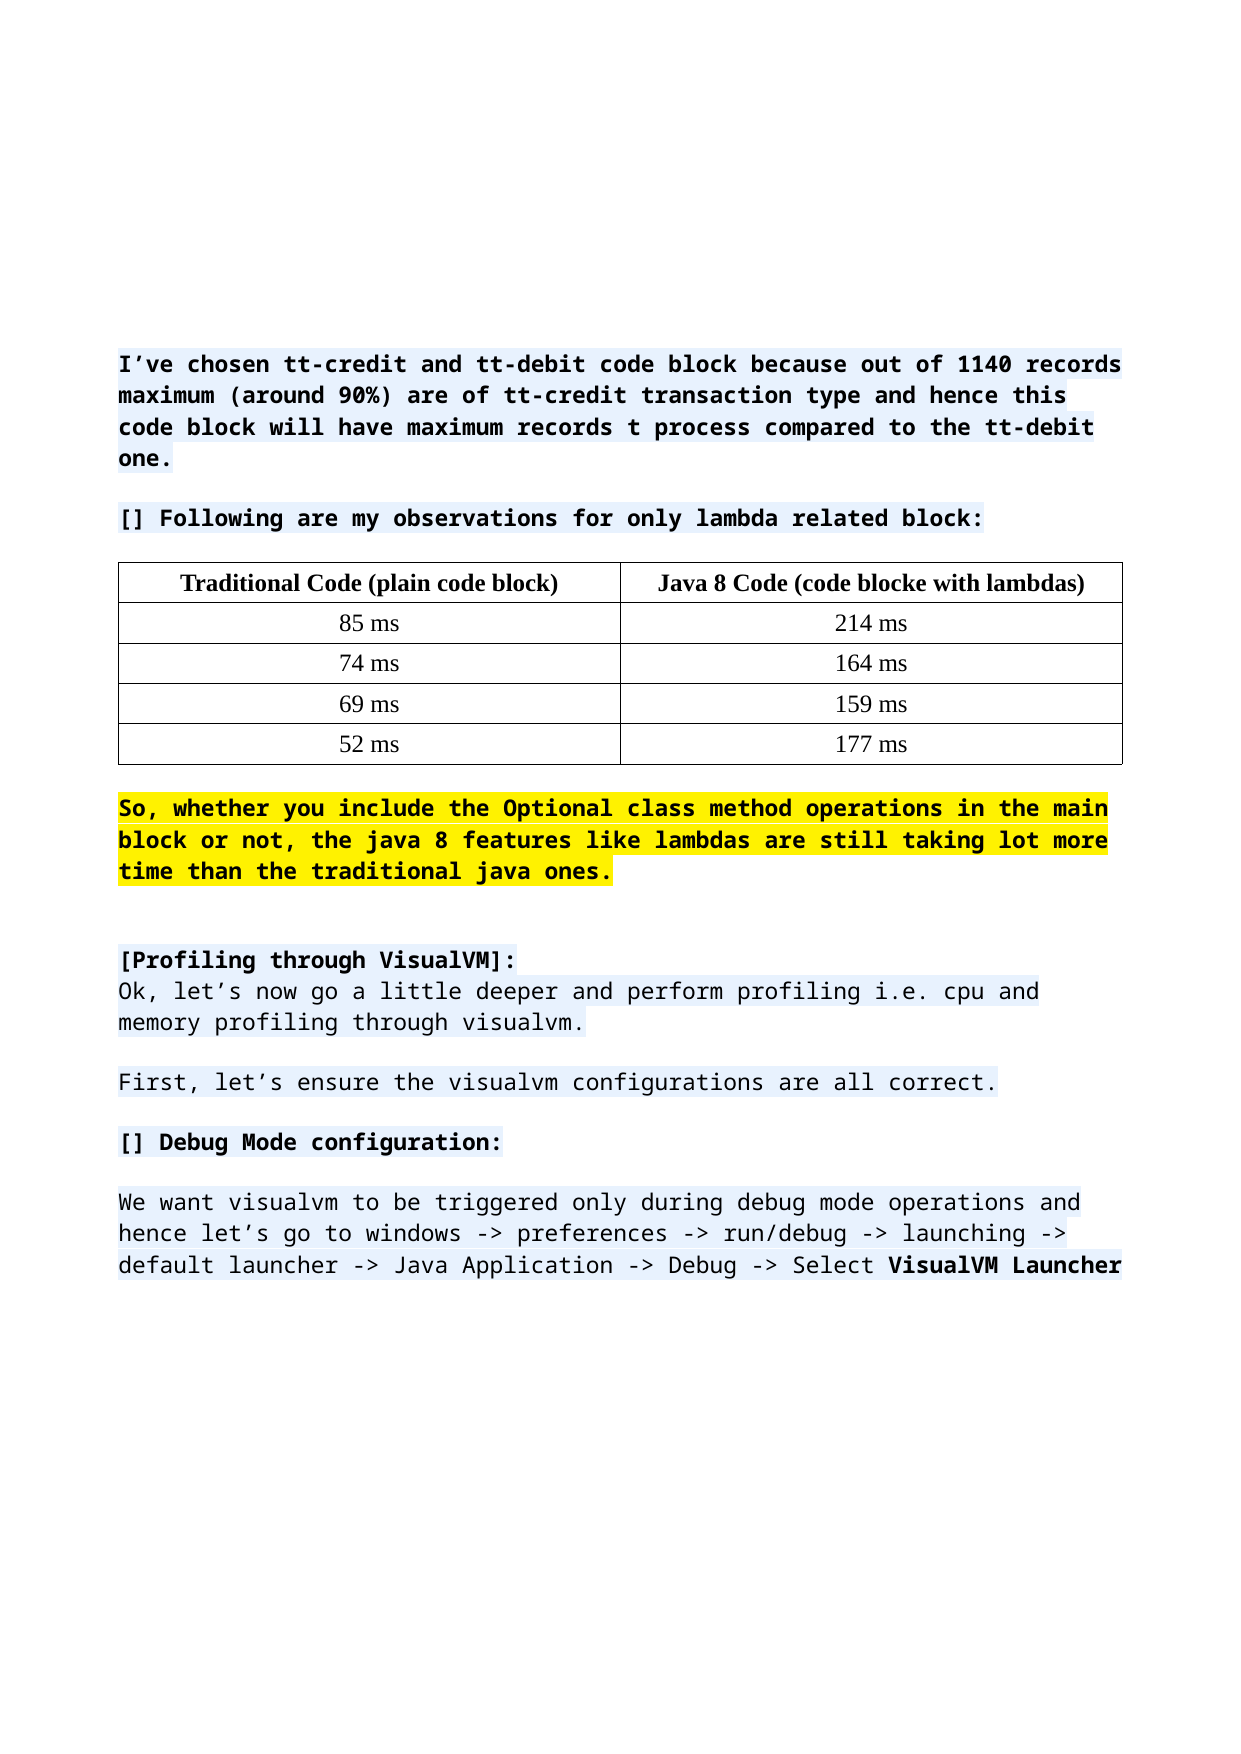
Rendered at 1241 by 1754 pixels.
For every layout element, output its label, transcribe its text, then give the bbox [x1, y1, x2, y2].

text First, let’s ensure the visualvm configurations are all correct. [118, 1066, 1122, 1097]
text [Profiling through VisualVM]: [118, 943, 1122, 975]
table_cell 159 ms [621, 684, 1122, 723]
text So, whether you include the Optional class method operations in the main block or not, the java 8 features like lambdas are still taking lot more time than the traditional java ones. [118, 792, 1122, 886]
table_cell 164 ms [621, 644, 1122, 683]
table_cell 85 ms [119, 603, 620, 642]
table_cell 69 ms [119, 684, 620, 723]
table_cell 74 ms [119, 644, 620, 683]
text [] Following are my observations for only lambda related block: [118, 502, 1122, 533]
table_cell 177 ms [621, 724, 1122, 763]
text [] Debug Mode configuration: [118, 1126, 1122, 1157]
table_cell 52 ms [119, 724, 620, 763]
table_header Java 8 Code (code blocke with lambdas) [621, 563, 1122, 602]
text Ok, let’s now go a little deeper and perform profiling i.e. cpu and memory profiling through visualvm. [118, 975, 1122, 1037]
table_header Traditional Code (plain code block) [119, 563, 620, 602]
text I’ve chosen tt-credit and tt-debit code block because out of 1140 records maximum (around 90%) are of tt-credit transaction type and hence this code block will have maximum records t process compared to the tt-debit one. [118, 348, 1122, 473]
table_cell 214 ms [621, 603, 1122, 642]
text We want visualvm to be triggered only during debug mode operations and hence let’s go to windows -> preferences -> run/debug -> launching -> default launcher -> Java Application -> Debug -> Select VisualVM Launcher [118, 1186, 1122, 1280]
